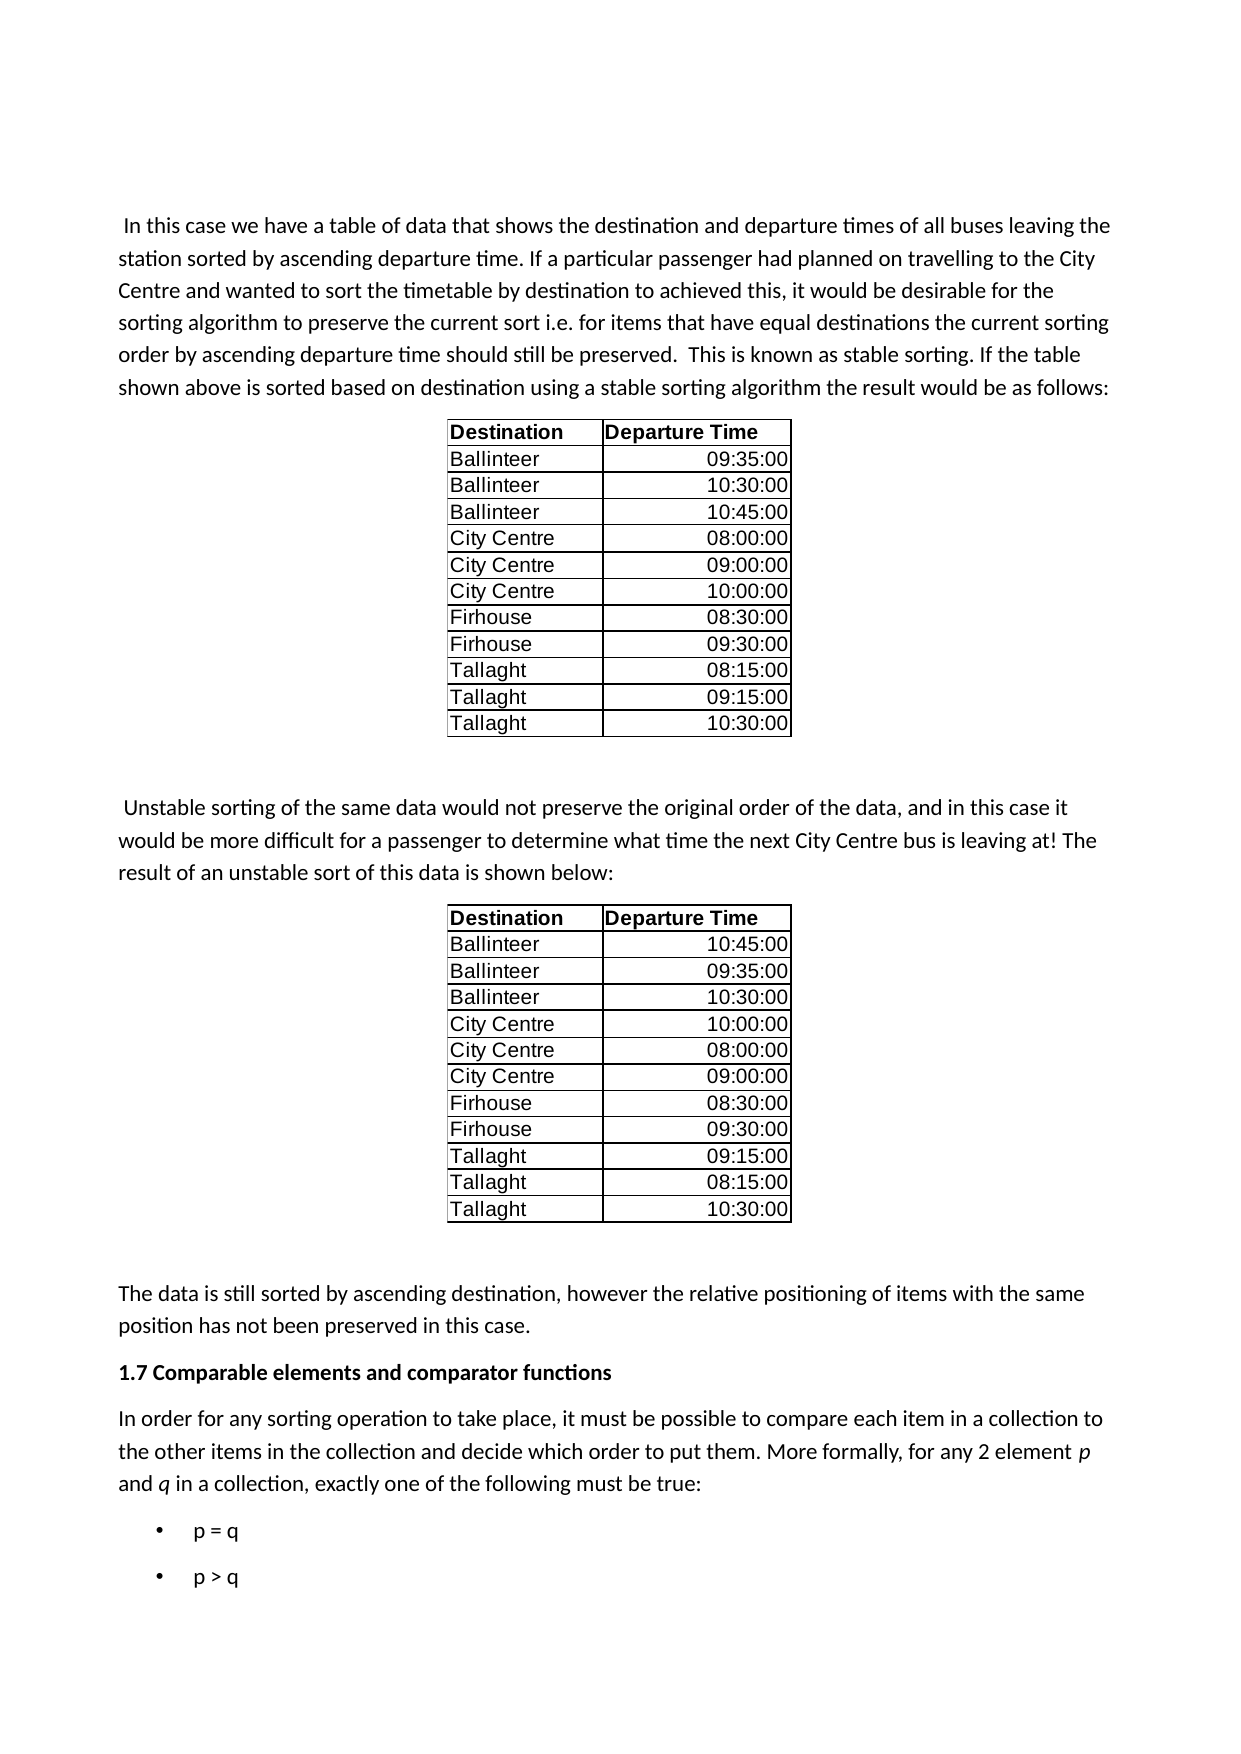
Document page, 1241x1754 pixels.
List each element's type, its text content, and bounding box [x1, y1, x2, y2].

text The data is still sorted by ascending destination, however the relative positioning of items with the same position has not been preserved in this case. [118, 1279, 1122, 1339]
list p > q [156, 1562, 1122, 1591]
list p = q [156, 1516, 1122, 1544]
text 1.7 Comparable elements and comparator functions [118, 1358, 1122, 1386]
text In order for any sorting operation to take place, it must be possible to compare each item in a collection to the other items in the collection and decide which order to put them. More formally, for any 2 element p and q in a collection, exactly one of the following must be true: [118, 1404, 1122, 1497]
text In this case we have a table of data that shows the destination and departure times of all buses leaving the station sorted by ascending departure time. If a particular passenger had planned on travelling to the City Centre and wanted to sort the timetable by destination to achieved this, it would be desirable for the sorting algorithm to preserve the current sort i.e. for items that have equal destinations the current sorting order by ascending departure time should still be preserved. This is known as stable sorting. If the table shown above is sorted based on destination using a stable sorting algorithm the result would be as follows: [118, 212, 1122, 401]
text Unstable sorting of the same data would not preserve the original order of the data, and in this case it would be more difficult for a passenger to determine what time the next City Centre bus is leaving at! The result of an unstable sort of this data is shown below: [118, 793, 1122, 886]
